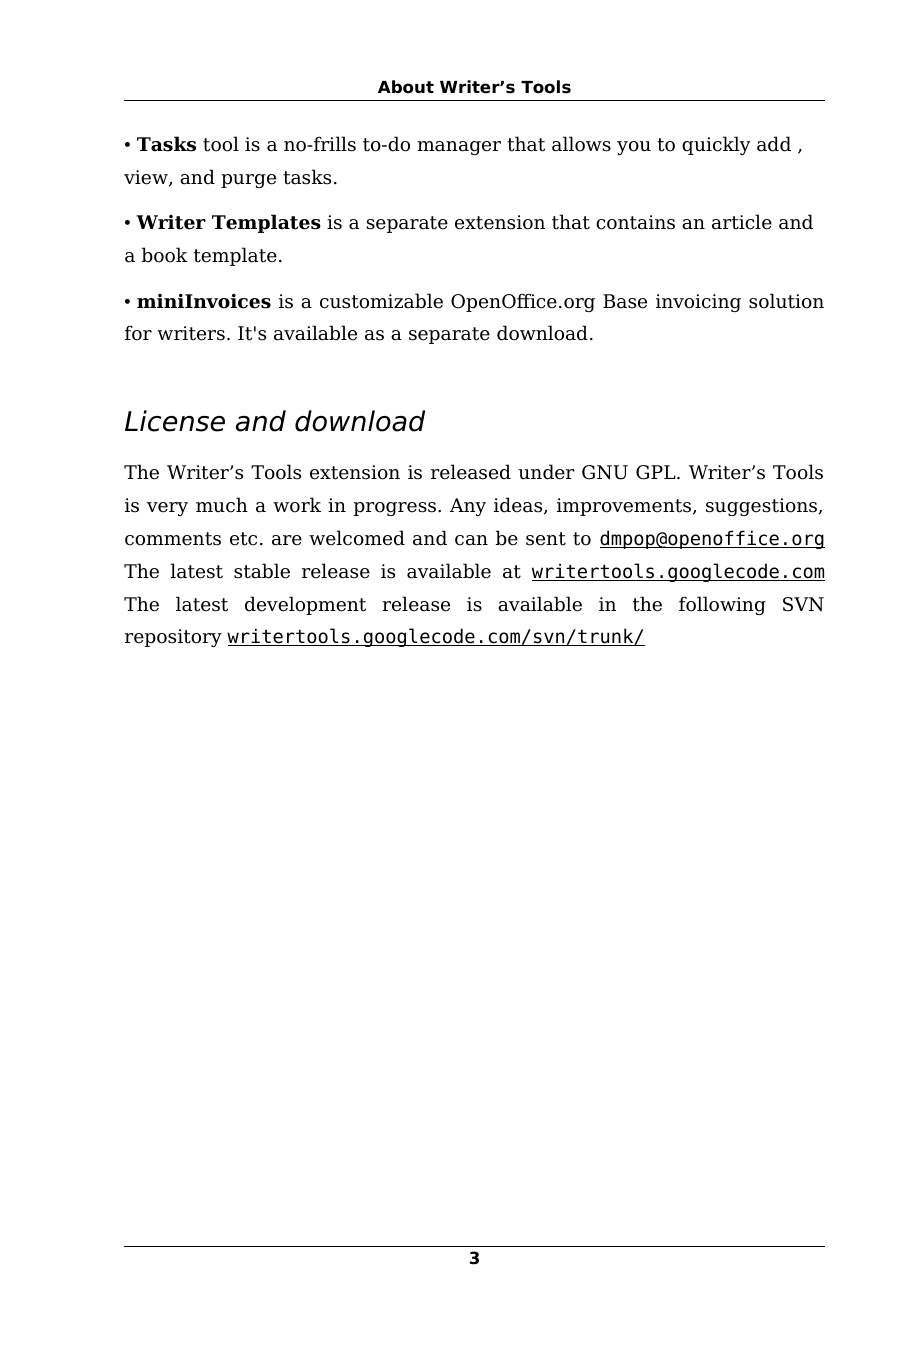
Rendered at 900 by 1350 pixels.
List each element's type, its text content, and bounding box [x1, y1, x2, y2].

list Tasks tool is a no-frills to-do manager that allows you to quickly add , view, and purge tasks. [124, 134, 825, 189]
text The Writer’s Tools extension is released under GNU GPL. Writer’s Tools is very much a work in progress. Any ideas, improvements, suggestions, comments etc. are welcomed and can be sent to dmpop@openoffice.org The latest stable release is available at writertools.googlecode.com The latest development release is available in the following SVN repository writertools.googlecode.com/svn/trunk/ [124, 462, 825, 648]
list Writer Templates is a separate extension that contains an article and a book template. [124, 212, 825, 267]
subtitle License and download [124, 406, 825, 438]
list miniInvoices is a customizable OpenOffice.org Base invoicing solution for writers. It's available as a separate download. [124, 290, 825, 345]
